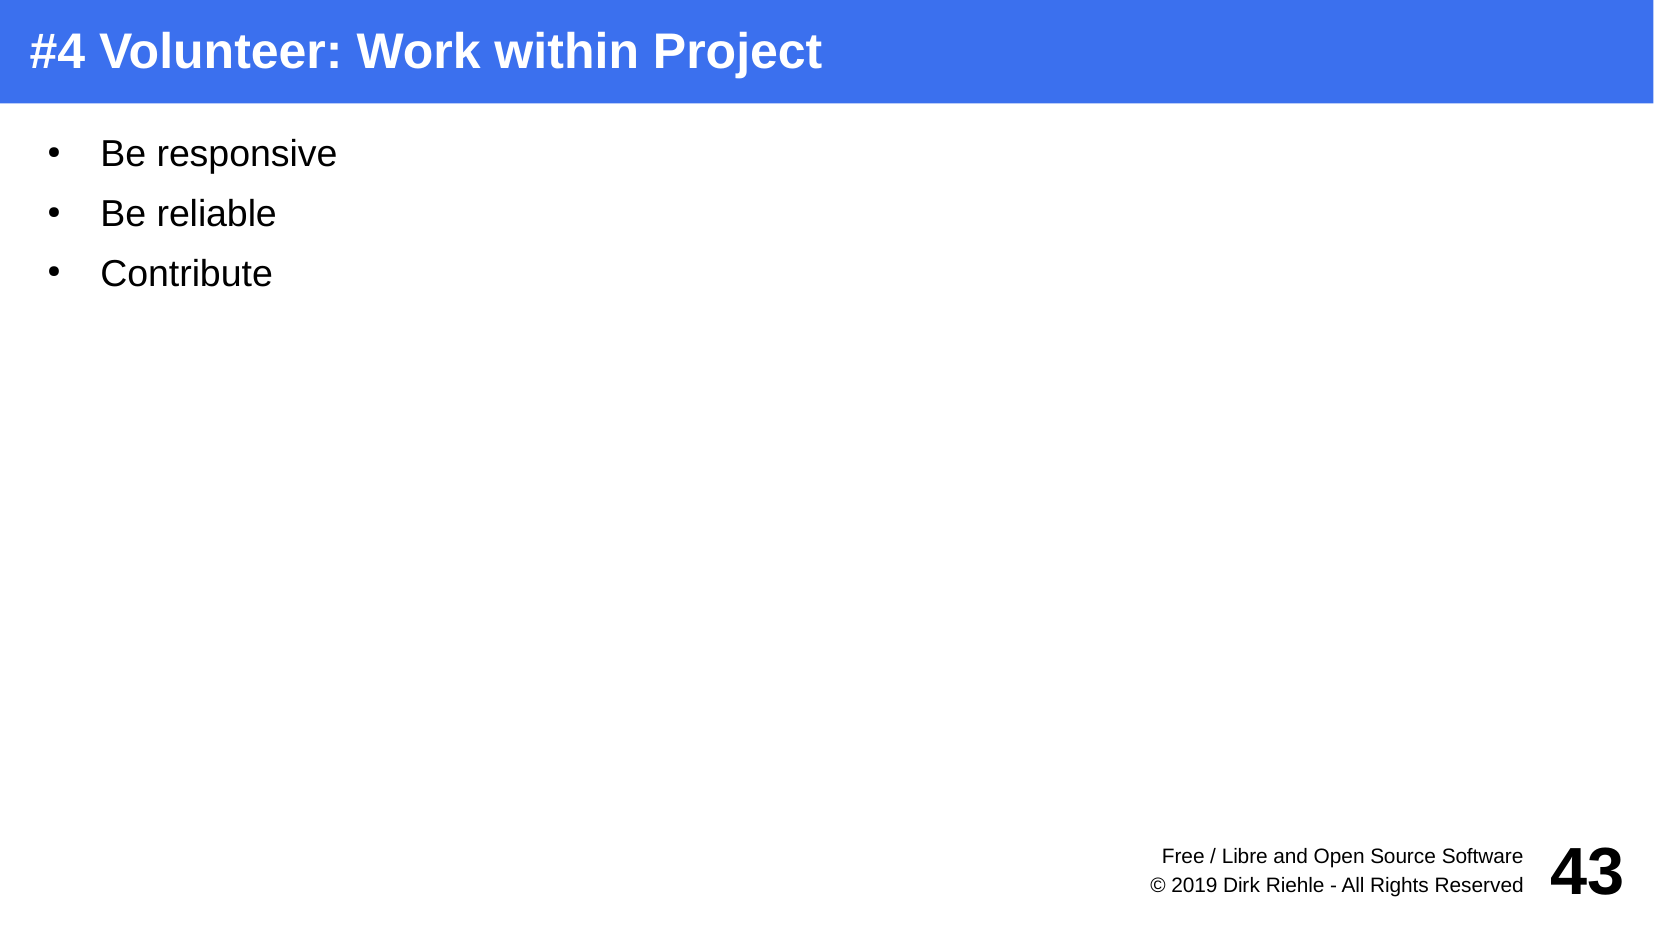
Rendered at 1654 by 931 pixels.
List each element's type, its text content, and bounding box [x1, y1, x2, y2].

title #4 Volunteer: Work within Project [0, 0, 1654, 104]
list Be responsive Be reliable Contribute [29, 132, 1625, 813]
